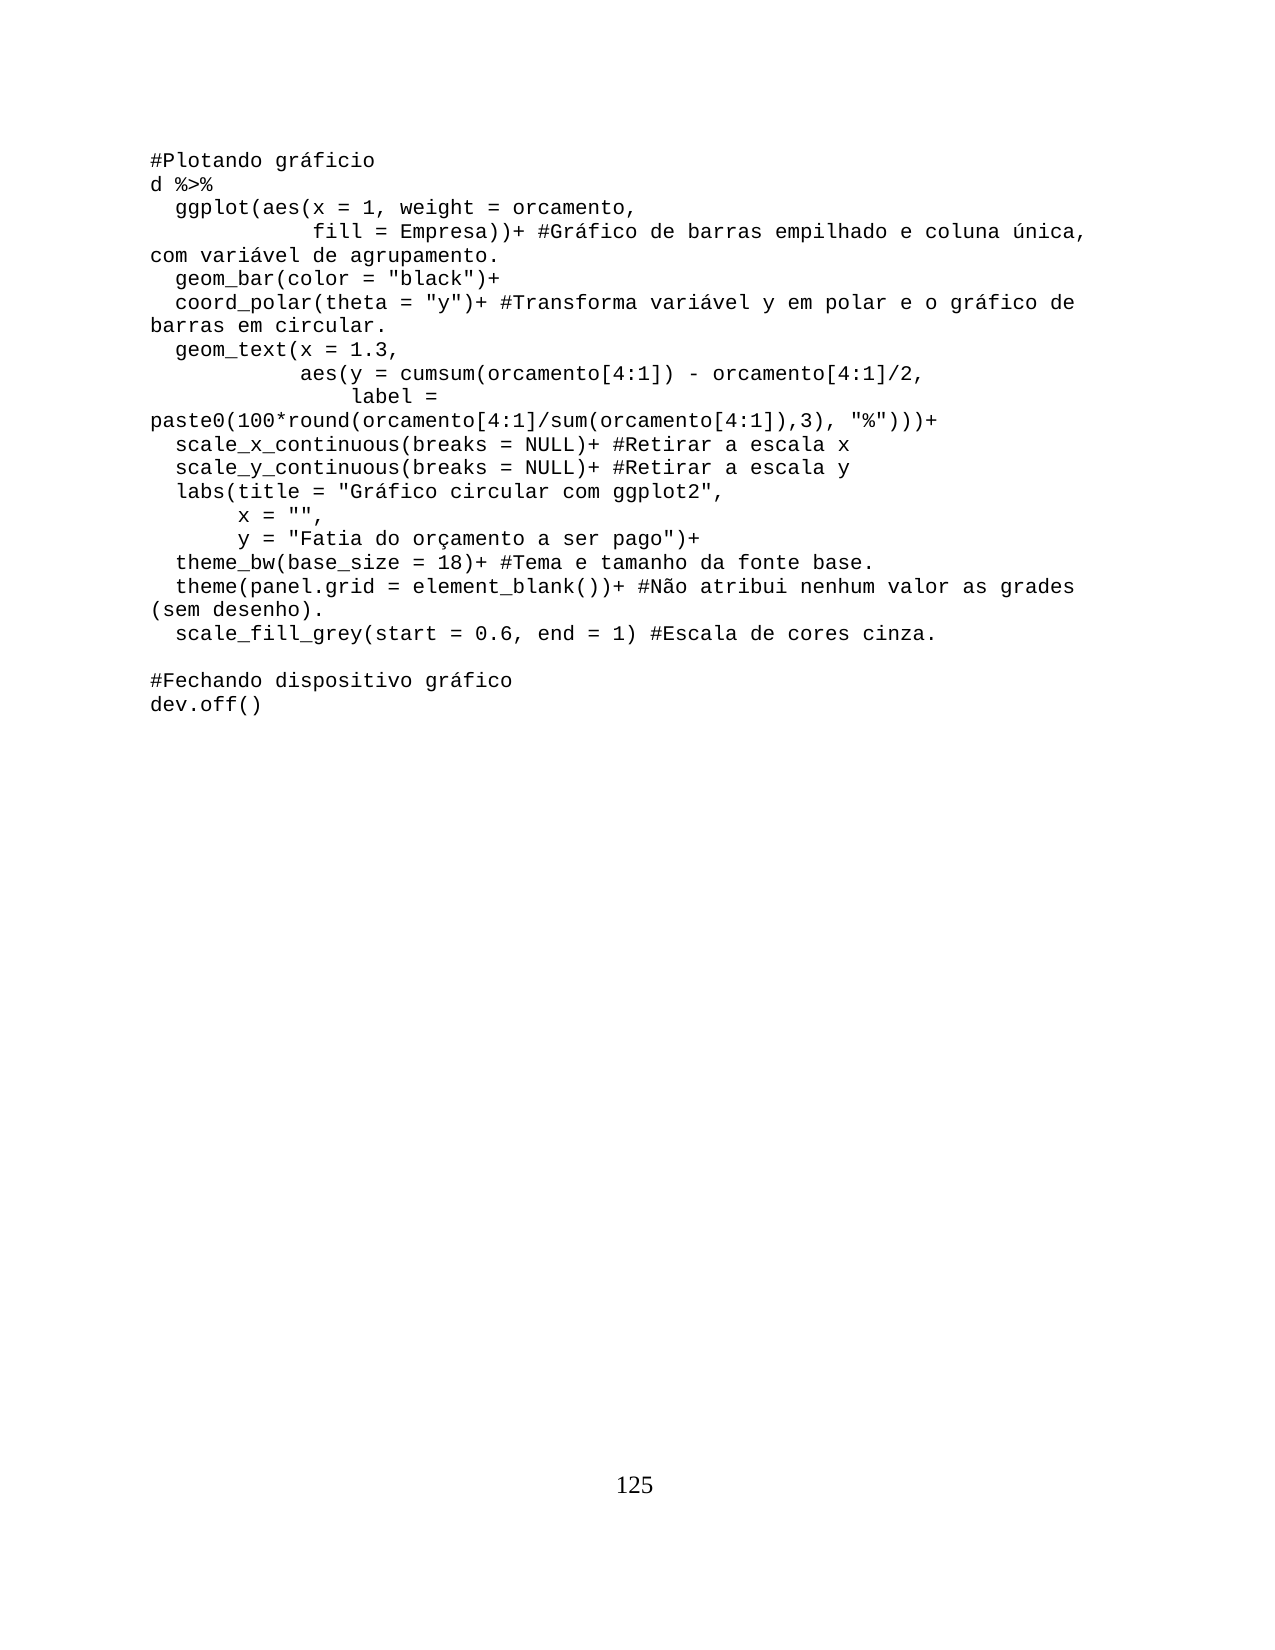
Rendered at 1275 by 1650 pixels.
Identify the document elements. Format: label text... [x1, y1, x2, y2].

text labs(title = "Gráfico circular com ggplot2", [150, 481, 1125, 505]
text fill = Empresa))+ #Gráfico de barras empilhado e coluna única, com variável de agrupamento. [150, 221, 1125, 268]
text scale_x_continuous(breaks = NULL)+ #Retirar a escala x [150, 434, 1125, 457]
text coord_polar(theta = "y")+ #Transforma variável y em polar e o gráfico de barras em circular. [150, 292, 1125, 339]
text #Plotando gráficio [150, 150, 1125, 174]
text geom_bar(color = "black")+ [150, 268, 1125, 292]
text #Fechando dispositivo gráfico [150, 670, 1125, 694]
text scale_fill_grey(start = 0.6, end = 1) #Escala de cores cinza. [150, 623, 1125, 647]
text d %>% [150, 174, 1125, 197]
text ggplot(aes(x = 1, weight = orcamento, [150, 197, 1125, 221]
text geom_text(x = 1.3, [150, 339, 1125, 363]
text y = "Fatia do orçamento a ser pago")+ [150, 528, 1125, 552]
text dev.off() [150, 694, 1125, 717]
text scale_y_continuous(breaks = NULL)+ #Retirar a escala y [150, 457, 1125, 481]
text theme(panel.grid = element_blank())+ #Não atribui nenhum valor as grades (sem desenho). [150, 576, 1125, 623]
text aes(y = cumsum(orcamento[4:1]) - orcamento[4:1]/2, [150, 363, 1125, 386]
text x = "", [150, 505, 1125, 528]
text label = paste0(100*round(orcamento[4:1]/sum(orcamento[4:1]),3), "%")))+ [150, 386, 1125, 434]
text theme_bw(base_size = 18)+ #Tema e tamanho da fonte base. [150, 552, 1125, 576]
